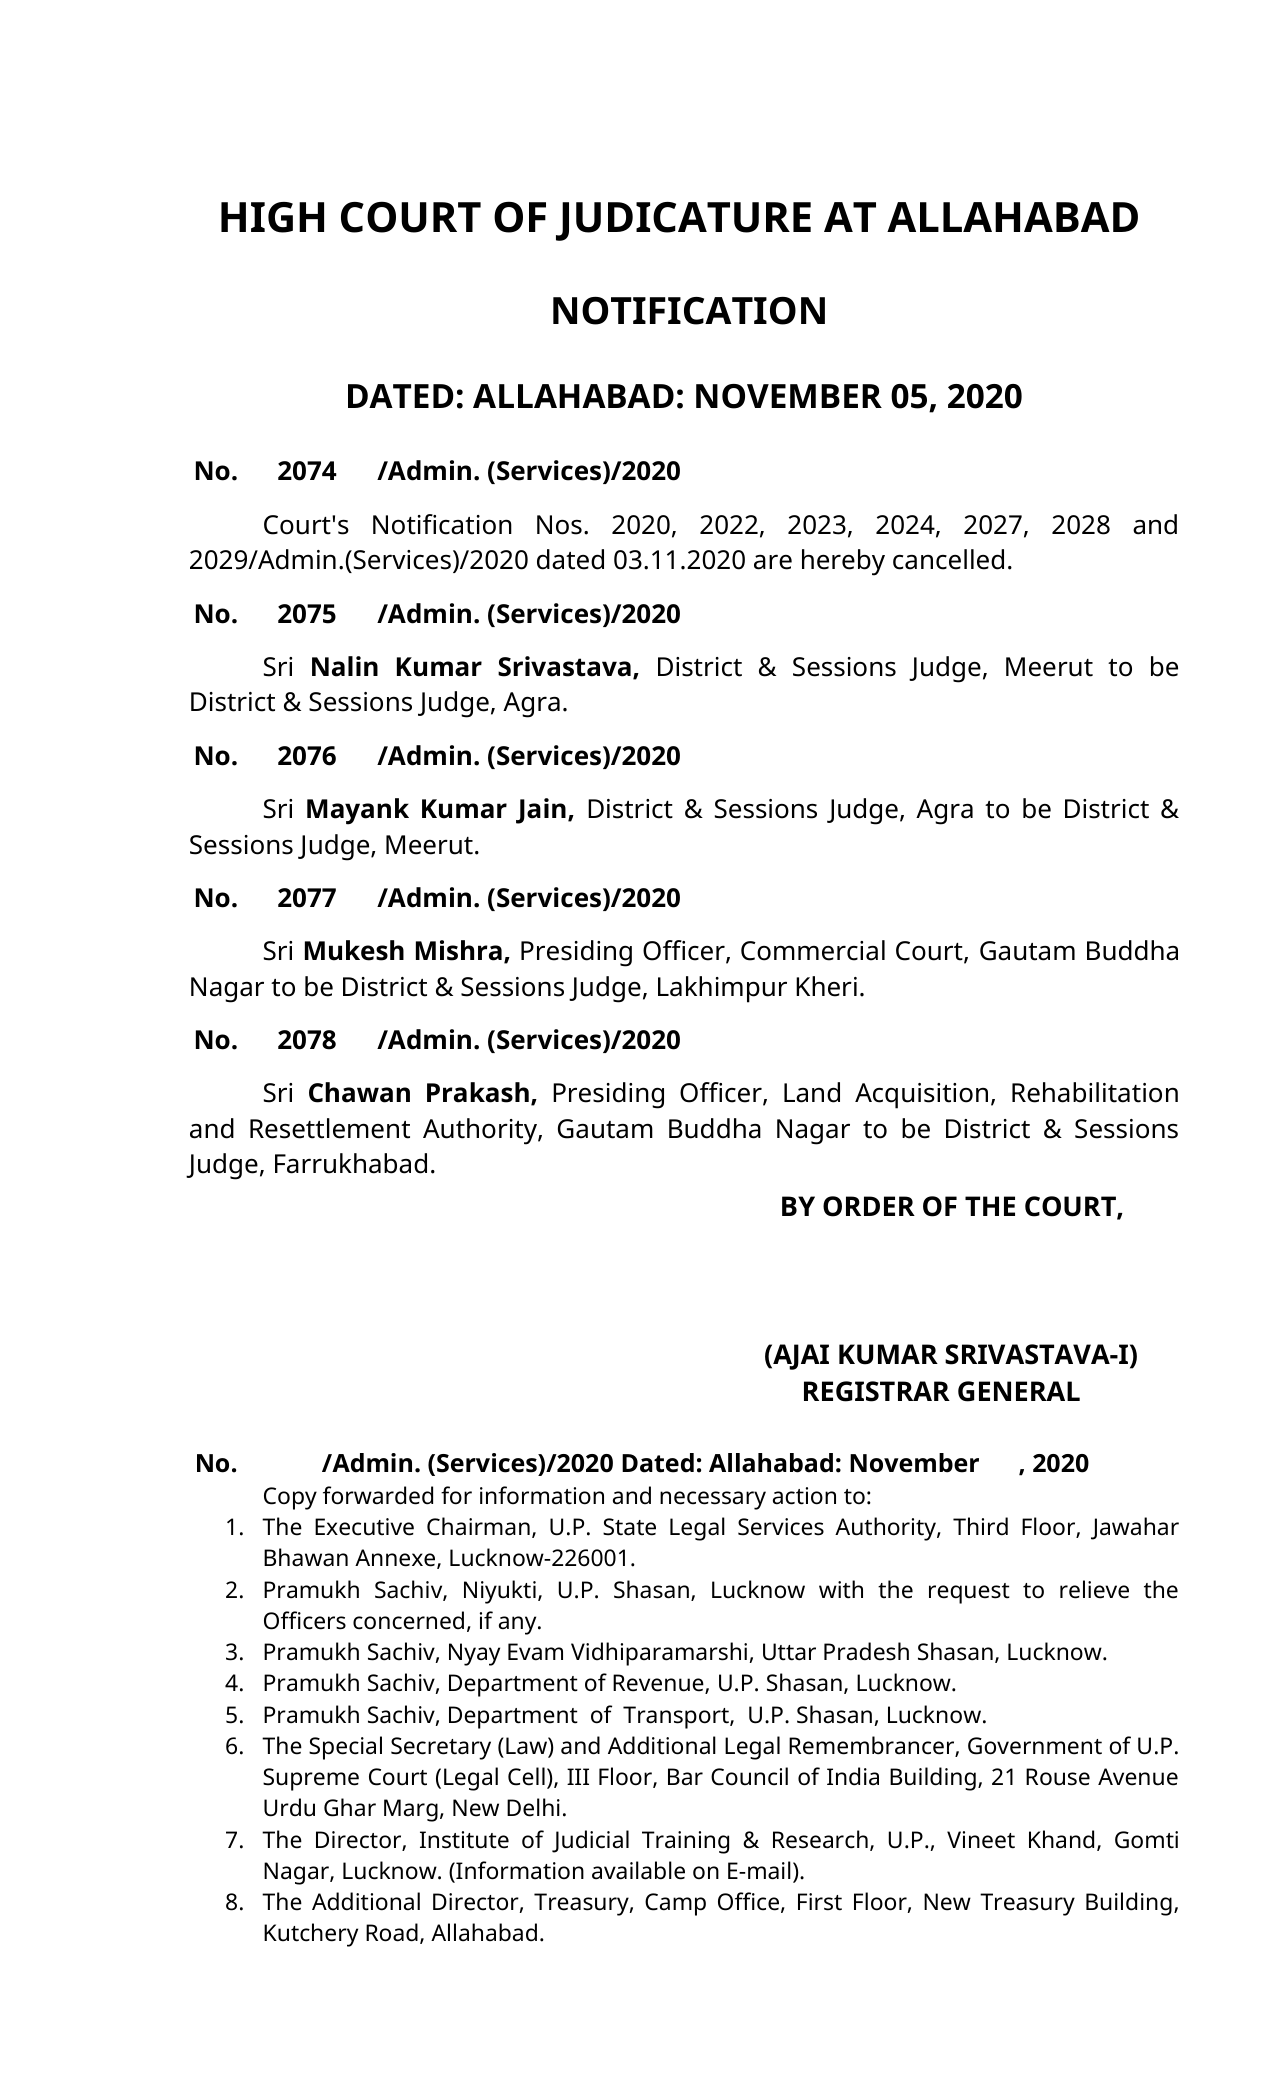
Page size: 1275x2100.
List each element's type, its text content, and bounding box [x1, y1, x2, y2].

table_header No. [188, 441, 249, 500]
list The Special Secretary (Law) and Additional Legal Remembrancer, Government of U.P. Supreme Court (Legal Cell), III Floor, Bar Council of India Building, 21 Rouse Avenue Urdu Ghar Marg, New Delhi. [225, 1730, 1181, 1824]
text No. /Admin. (Services)/2020 Dated: Allahabad: November , 2020 [187, 1446, 1181, 1480]
subtitle NOTIFICATION [187, 284, 1181, 336]
list The Additional Director, Treasury, Camp Office, First Floor, New Treasury Building, Kutchery Road, Allahabad. [225, 1886, 1181, 1949]
list The Executive Chairman, U.P. State Legal Services Authority, Third Floor, Jawahar Bhawan Annexe, Lucknow-226001. [225, 1511, 1181, 1574]
table_header [249, 1010, 371, 1069]
table_header No. [188, 1010, 249, 1069]
text (AJAI KUMAR SRIVASTAVA-I) [187, 1335, 1181, 1372]
table_header No. [188, 868, 249, 927]
title HIGH COURT OF JUDICATURE AT ALLAHABAD [150, 187, 1208, 244]
table_header [249, 868, 371, 927]
subtitle Sri Mayank Kumar Jain, District & Sessions Judge, Agra to be District & Sessions Judge, Meerut. [189, 791, 1181, 862]
subtitle Sri Chawan Prakash, Presiding Officer, Land Acquisition, Rehabilitation and Resettlement Authority, Gautam Buddha Nagar to be District & Sessions Judge, Farrukhabad. [189, 1075, 1181, 1182]
list Pramukh Sachiv, Department of Revenue, U.P. Shasan, Lucknow. [225, 1667, 1181, 1699]
text REGISTRAR GENERAL [187, 1372, 1181, 1409]
list Pramukh Sachiv, Nyay Evam Vidhiparamarshi, Uttar Pradesh Shasan, Lucknow. [225, 1636, 1181, 1667]
table_header No. [188, 726, 249, 785]
table_header /Admin. (Services)/2020 [371, 1010, 762, 1069]
table_header [249, 441, 371, 500]
table_header /Admin. (Services)/2020 [371, 441, 762, 500]
subtitle Sri Mukesh Mishra, Presiding Officer, Commercial Court, Gautam Buddha Nagar to be District & Sessions Judge, Lakhimpur Kheri. [189, 933, 1181, 1004]
subtitle DATED: ALLAHABAD: NOVEMBER 05, 2020 [187, 373, 1181, 418]
table_header /Admin. (Services)/2020 [371, 726, 762, 785]
table_header /Admin. (Services)/2020 [371, 584, 762, 642]
table_header [249, 726, 371, 785]
text BY ORDER OF THE COURT, [562, 1188, 1181, 1224]
list Pramukh Sachiv, Niyukti, U.P. Shasan, Lucknow with the request to relieve the Officers concerned, if any. [225, 1574, 1181, 1636]
subtitle Court's Notification Nos. 2020, 2022, 2023, 2024, 2027, 2028 and 2029/Admin.(Services)/2020 dated 03.11.2020 are hereby cancelled. [189, 506, 1181, 577]
table_header /Admin. (Services)/2020 [371, 868, 762, 927]
list Pramukh Sachiv, Department of Transport, U.P. Shasan, Lucknow. [225, 1699, 1181, 1730]
subtitle Sri Nalin Kumar Srivastava, District & Sessions Judge, Meerut to be District & Sessions Judge, Agra. [189, 648, 1181, 719]
list The Director, Institute of Judicial Training & Research, U.P., Vineet Khand, Gomti Nagar, Lucknow. (Information available on E-mail). [225, 1824, 1181, 1886]
text Copy forwarded for information and necessary action to: [187, 1480, 1181, 1511]
table_header No. [188, 584, 249, 642]
table_header [249, 584, 371, 642]
